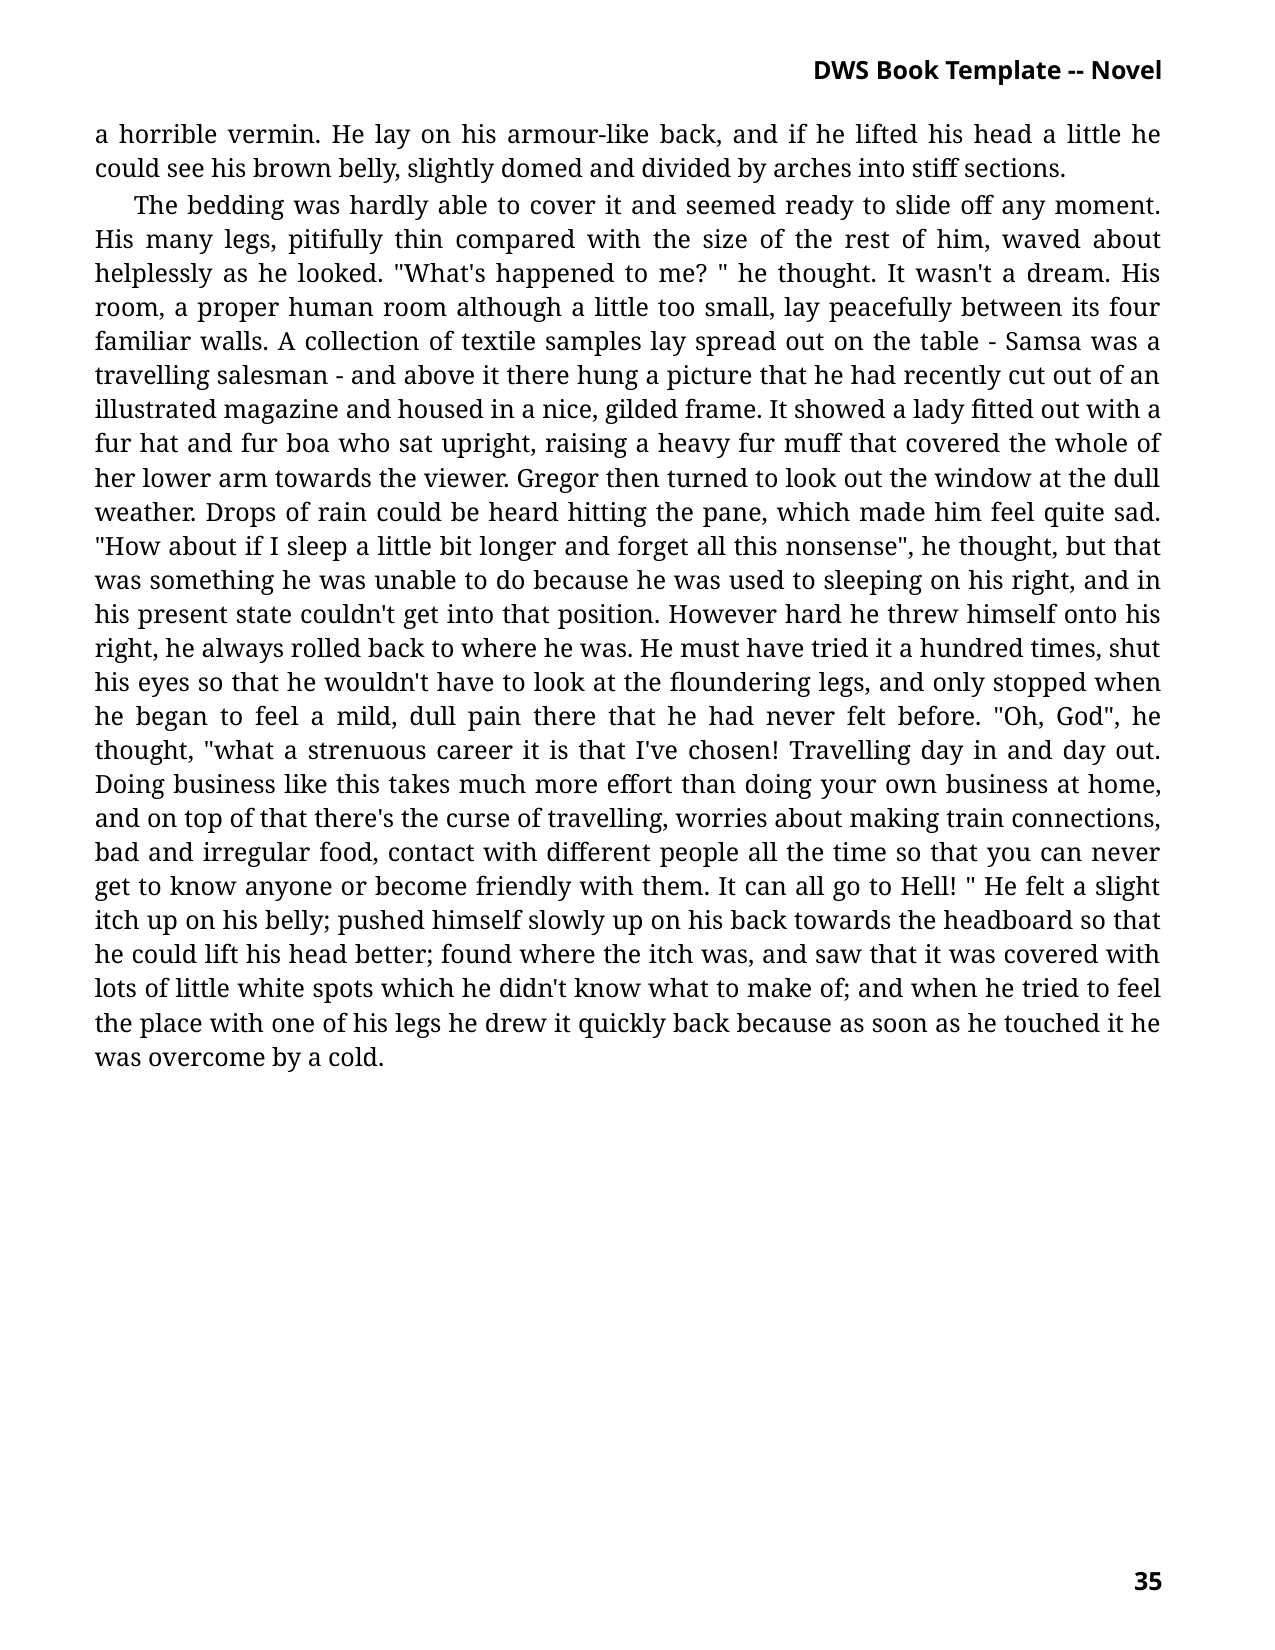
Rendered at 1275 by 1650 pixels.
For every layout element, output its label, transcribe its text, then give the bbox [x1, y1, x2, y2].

text a horrible vermin. He lay on his armour-like back, and if he lifted his head a little he could see his brown belly, slightly domed and divided by arches into stiff sections. [94, 117, 1162, 185]
text The bedding was hardly able to cover it and seemed ready to slide off any moment. His many legs, pitifully thin compared with the size of the rest of him, waved about helplessly as he looked. "What's happened to me? " he thought. It wasn't a dream. His room, a proper human room although a little too small, lay peacefully between its four familiar walls. A collection of textile samples lay spread out on the table - Samsa was a travelling salesman - and above it there hung a picture that he had recently cut out of an illustrated magazine and housed in a nice, gilded frame. It showed a lady fitted out with a fur hat and fur boa who sat upright, raising a heavy fur muff that covered the whole of her lower arm towards the viewer. Gregor then turned to look out the window at the dull weather. Drops of rain could be heard hitting the pane, which made him feel quite sad. "How about if I sleep a little bit longer and forget all this nonsense", he thought, but that was something he was unable to do because he was used to sleeping on his right, and in his present state couldn't get into that position. However hard he threw himself onto his right, he always rolled back to where he was. He must have tried it a hundred times, shut his eyes so that he wouldn't have to look at the floundering legs, and only stopped when he began to feel a mild, dull pain there that he had never felt before. "Oh, God", he thought, "what a strenuous career it is that I've chosen! Travelling day in and day out. Doing business like this takes much more effort than doing your own business at home, and on top of that there's the curse of travelling, worries about making train connections, bad and irregular food, contact with different people all the time so that you can never get to know anyone or become friendly with them. It can all go to Hell! " He felt a slight itch up on his belly; pushed himself slowly up on his back towards the headboard so that he could lift his head better; found where the itch was, and saw that it was covered with lots of little white spots which he didn't know what to make of; and when he tried to feel the place with one of his legs he drew it quickly back because as soon as he touched it he was overcome by a cold. [94, 188, 1162, 1073]
